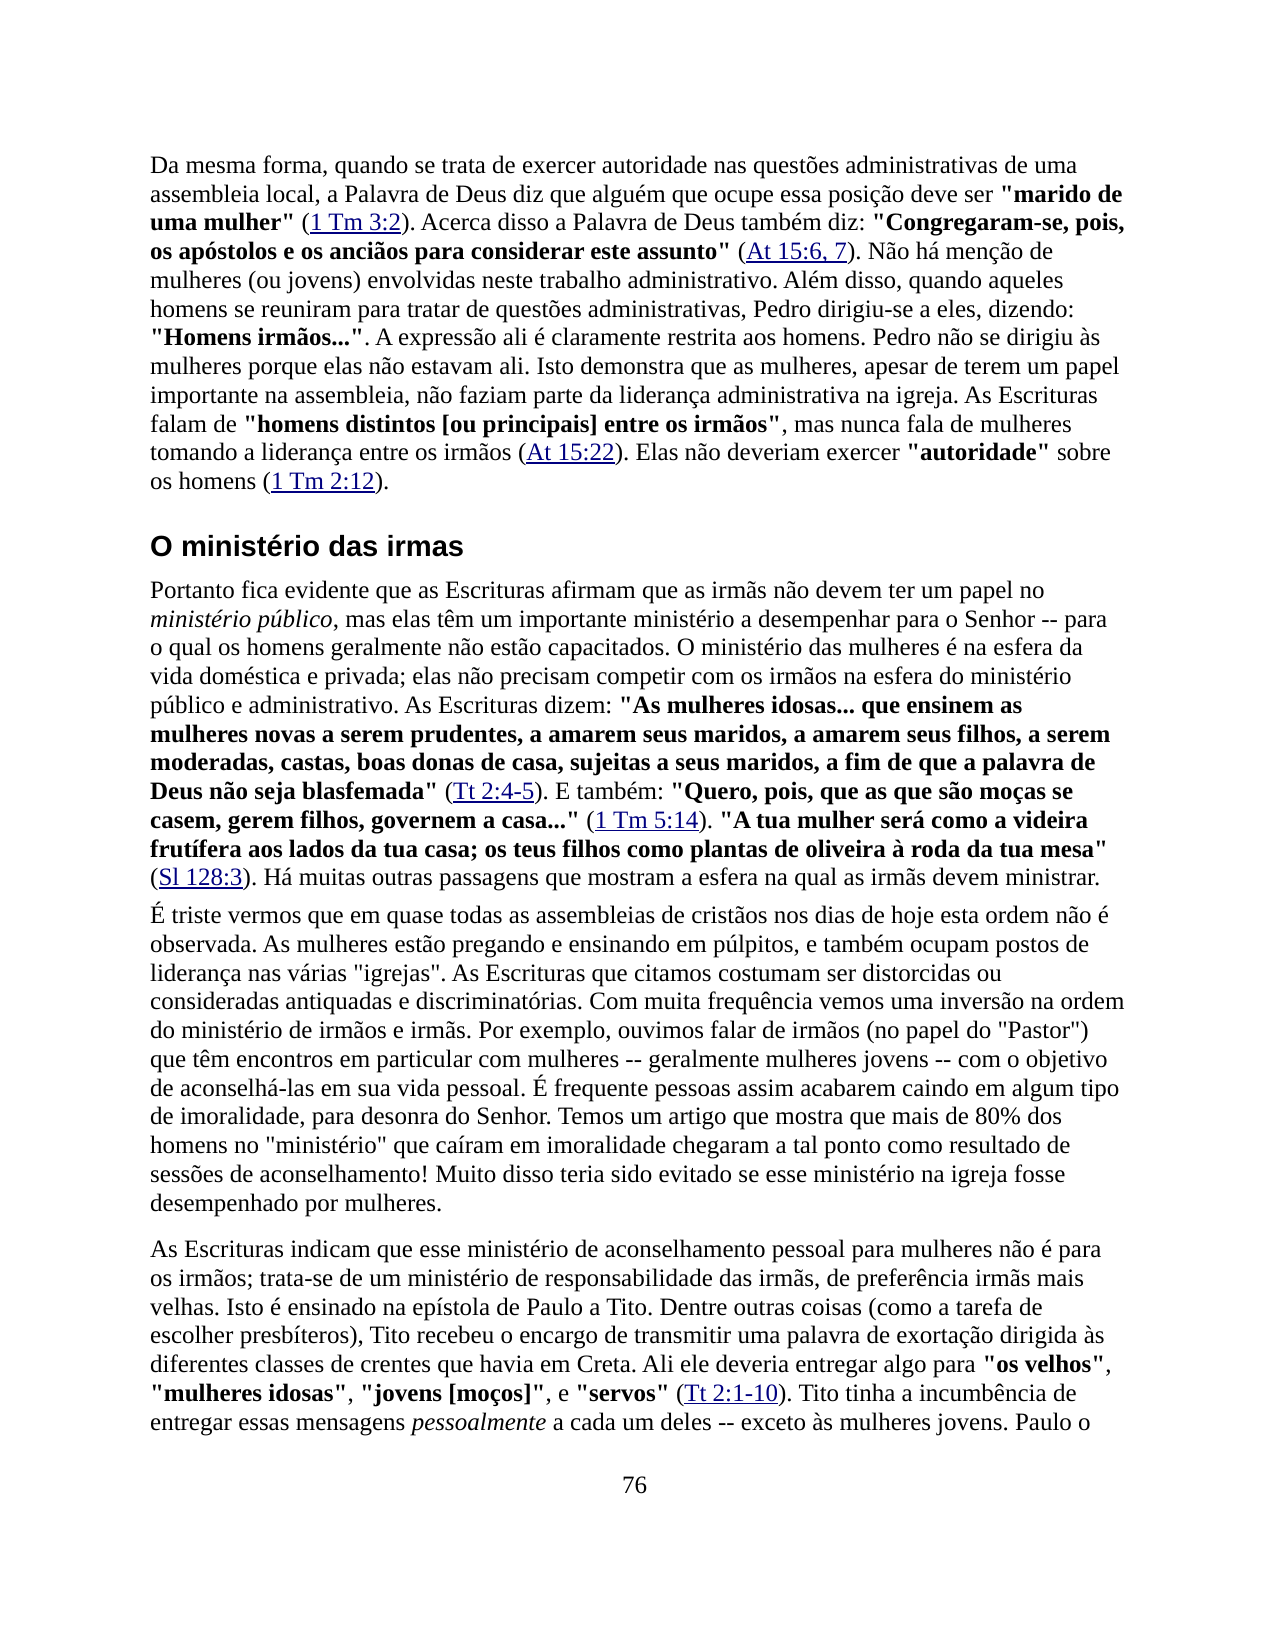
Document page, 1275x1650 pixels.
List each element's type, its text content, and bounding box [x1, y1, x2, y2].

text As Escrituras indicam que esse ministério de aconselhamento pessoal para mulheres não é para os irmãos; trata-se de um ministério de responsabilidade das irmãs, de preferência irmãs mais velhas. Isto é ensinado na epístola de Paulo a Tito. Dentre outras coisas (como a tarefa de escolher presbíteros), Tito recebeu o encargo de transmitir uma palavra de exortação dirigida às diferentes classes de crentes que havia em Creta. Ali ele deveria entregar algo para "os velhos", "mulheres idosas", "jovens [moços]", e "servos" (Tt 2:1-10). Tito tinha a incumbência de entregar essas mensagens pessoalmente a cada um deles -- exceto às mulheres jovens. Paulo o [150, 1234, 1125, 1436]
text Da mesma forma, quando se trata de exercer autoridade nas questões administrativas de uma assembleia local, a Palavra de Deus diz que alguém que ocupe essa posição deve ser "marido de uma mulher" (1 Tm 3:2). Acerca disso a Palavra de Deus também diz: "Congregaram-se, pois, os apóstolos e os anciãos para considerar este assunto" (At 15:6, 7). Não há menção de mulheres (ou jovens) envolvidas neste trabalho administrativo. Além disso, quando aqueles homens se reuniram para tratar de questões administrativas, Pedro dirigiu-se a eles, dizendo: "Homens irmãos...". A expressão ali é claramente restrita aos homens. Pedro não se dirigiu às mulheres porque elas não estavam ali. Isto demonstra que as mulheres, apesar de terem um papel importante na assembleia, não faziam parte da liderança administrativa na igreja. As Escrituras falam de "homens distintos [ou principais] entre os irmãos", mas nunca fala de mulheres tomando a liderança entre os irmãos (At 15:22). Elas não deveriam exercer "autoridade" sobre os homens (1 Tm 2:12). [150, 150, 1125, 495]
subtitle O ministério das irmas [150, 529, 1125, 562]
text Portanto fica evidente que as Escrituras afirmam que as irmãs não devem ter um papel no ministério público, mas elas têm um importante ministério a desempenhar para o Senhor -- para o qual os homens geralmente não estão capacitados. O ministério das mulheres é na esfera da vida doméstica e privada; elas não precisam competir com os irmãos na esfera do ministério público e administrativo. As Escrituras dizem: "As mulheres idosas... que ensinem as mulheres novas a serem prudentes, a amarem seus maridos, a amarem seus filhos, a serem moderadas, castas, boas donas de casa, sujeitas a seus maridos, a fim de que a palavra de Deus não seja blasfemada" (Tt 2:4-5). E também: "Quero, pois, que as que são moças se casem, gerem filhos, governem a casa..." (1 Tm 5:14). "A tua mulher será como a videira frutífera aos lados da tua casa; os teus filhos como plantas de oliveira à roda da tua mesa" (Sl 128:3). Há muitas outras passagens que mostram a esfera na qual as irmãs devem ministrar. [150, 575, 1125, 891]
text É triste vermos que em quase todas as assembleias de cristãos nos dias de hoje esta ordem não é observada. As mulheres estão pregando e ensinando em púlpitos, e também ocupam postos de liderança nas várias "igrejas". As Escrituras que citamos costumam ser distorcidas ou consideradas antiquadas e discriminatórias. Com muita frequência vemos uma inversão na ordem do ministério de irmãos e irmãs. Por exemplo, ouvimos falar de irmãos (no papel do "Pastor") que têm encontros em particular com mulheres -- geralmente mulheres jovens -- com o objetivo de aconselhá-las em sua vida pessoal. É frequente pessoas assim acabarem caindo em algum tipo de imoralidade, para desonra do Senhor. Temos um artigo que mostra que mais de 80% dos homens no "ministério" que caíram em imoralidade chegaram a tal ponto como resultado de sessões de aconselhamento! Muito disso teria sido evitado se esse ministério na igreja fosse desempenhado por mulheres. [150, 900, 1125, 1216]
